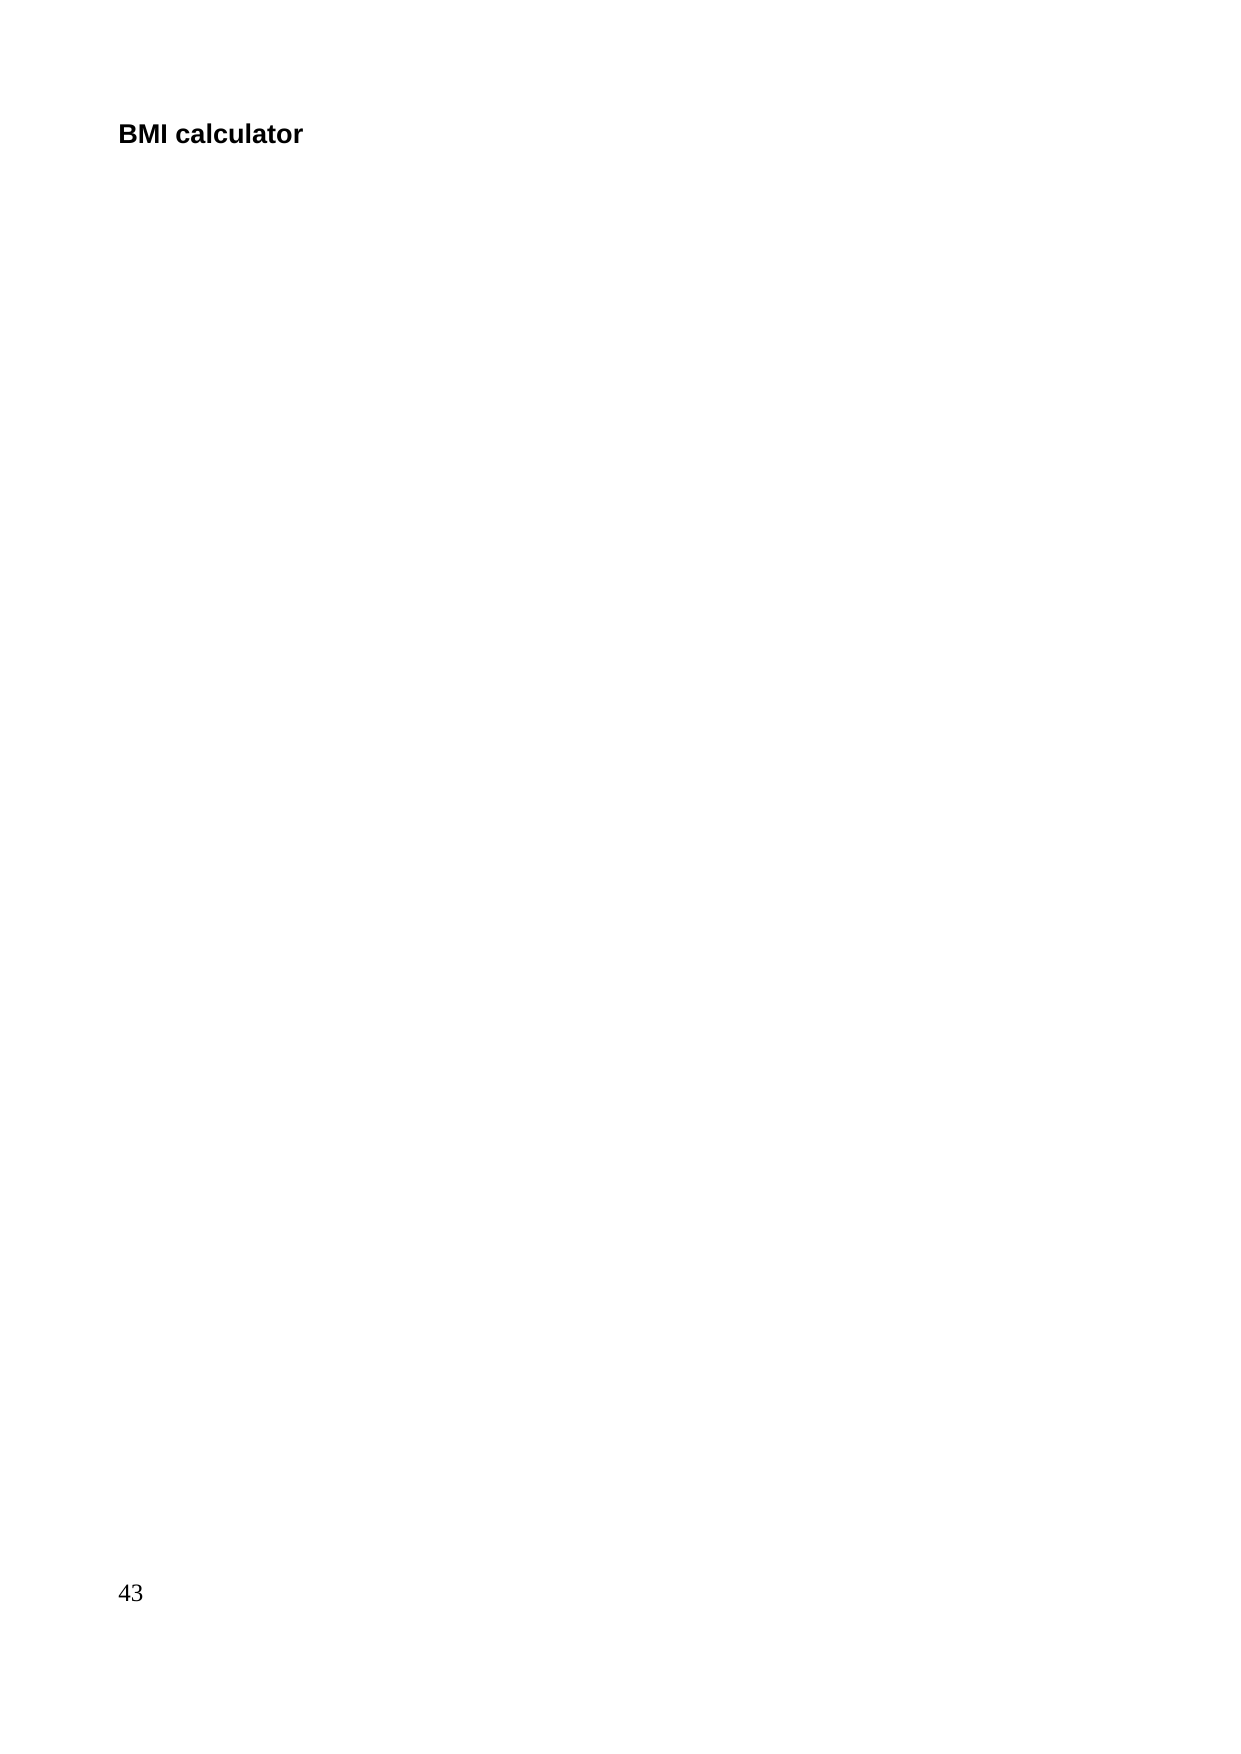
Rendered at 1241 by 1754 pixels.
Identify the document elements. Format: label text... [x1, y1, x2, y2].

subtitle BMI calculator [118, 118, 1122, 149]
